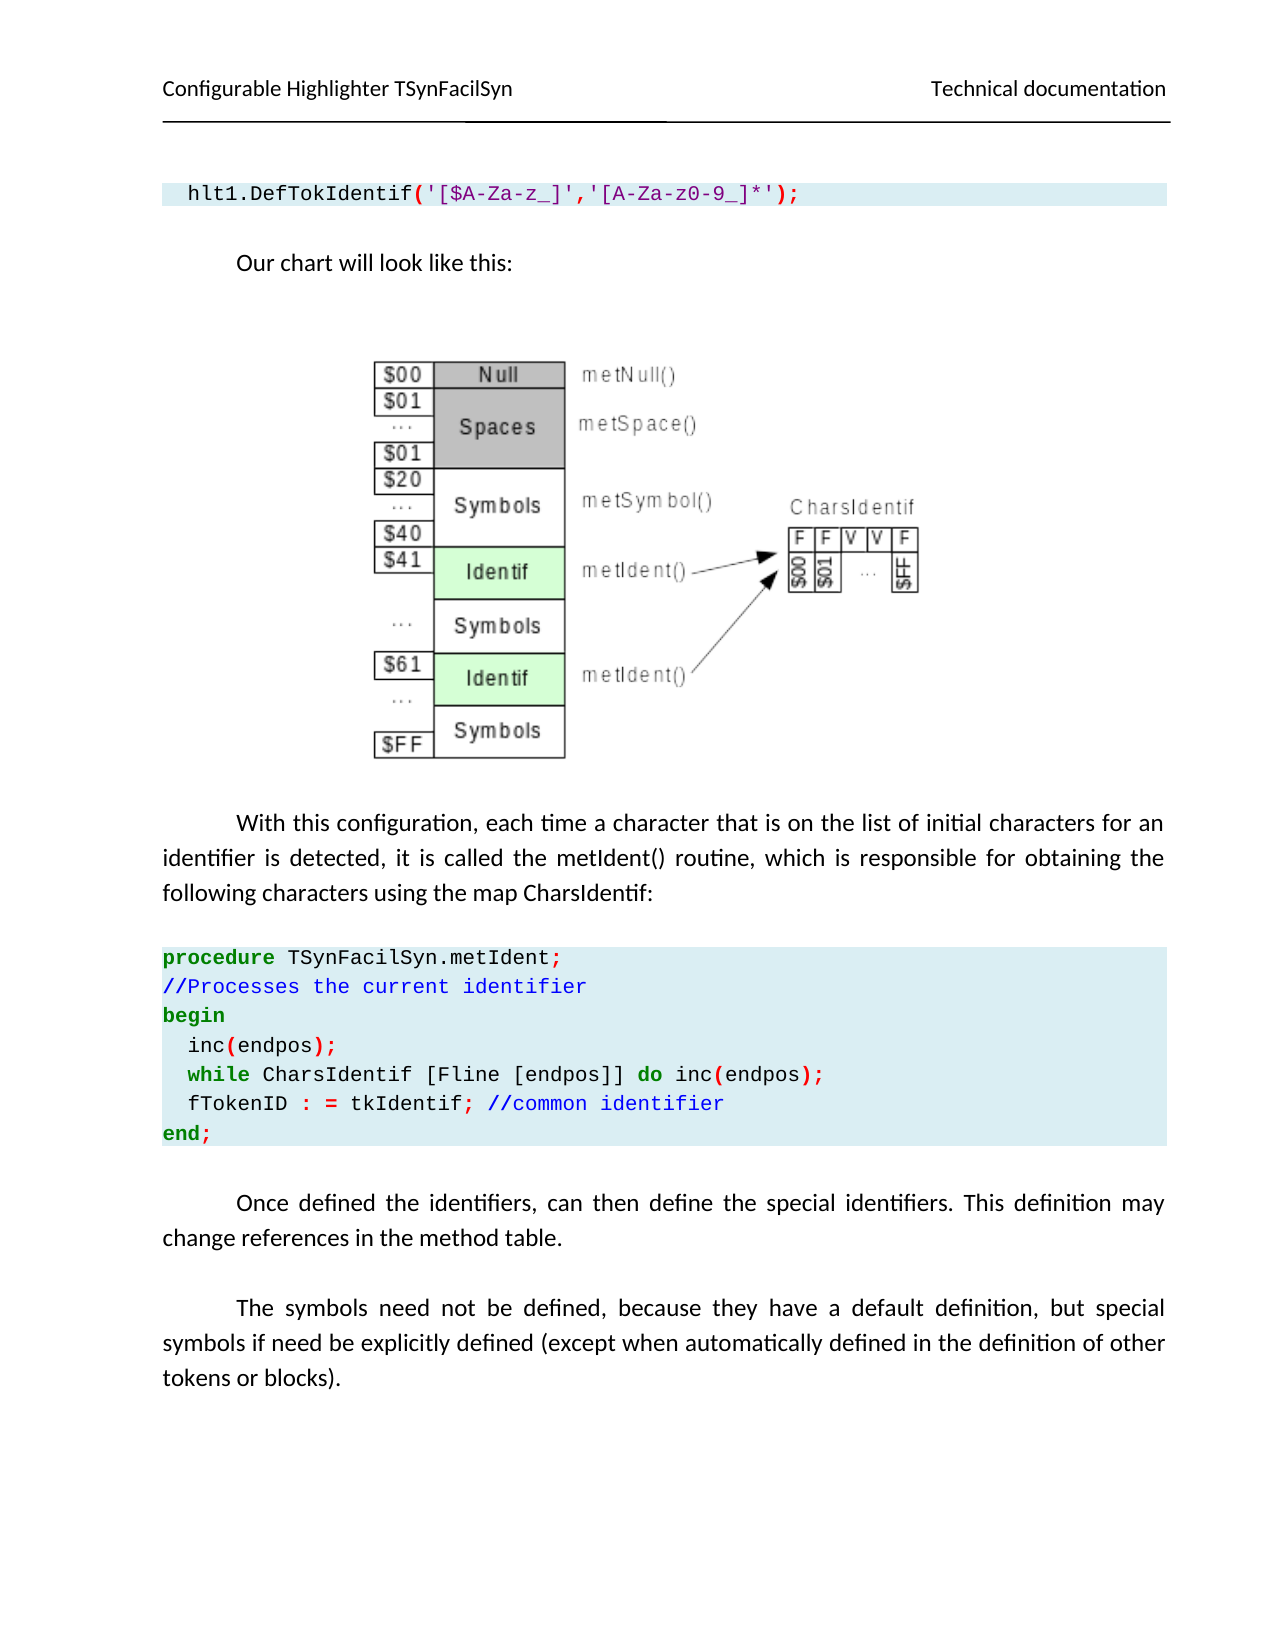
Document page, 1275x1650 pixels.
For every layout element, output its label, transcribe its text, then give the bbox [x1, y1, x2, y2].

text begin [162, 1006, 1167, 1029]
text hlt1.DefTokIdentif('[$A-Za-z_]','[A-Za-z0-9_]*'); [162, 183, 1167, 206]
text With this configuration, each time a character that is on the list of initial characters for an identifier is detected, it is called the metIdent() routine, which is responsible for obtaining the following characters using the map CharsIdentif: [162, 807, 1167, 907]
text procedure TSynFacilSyn.metIdent; [162, 947, 1167, 971]
text end; [162, 1123, 1167, 1146]
text //Processes the current identifier [162, 976, 1167, 1000]
text fTokenID : = tkIdentif; //common identifier [162, 1093, 1167, 1117]
text while CharsIdentif [Fline [endpos]] do inc(endpos); [162, 1064, 1167, 1088]
text Our chart will look like this: [162, 247, 1167, 277]
text Once defined the identifiers, can then define the special identifiers. This definition may change references in the method table. [162, 1187, 1167, 1252]
text The symbols need not be defined, because they have a default definition, but special symbols if need be explicitly defined (except when automatically defined in the definition of other tokens or blocks). [162, 1292, 1167, 1392]
text inc(endpos); [162, 1035, 1167, 1058]
